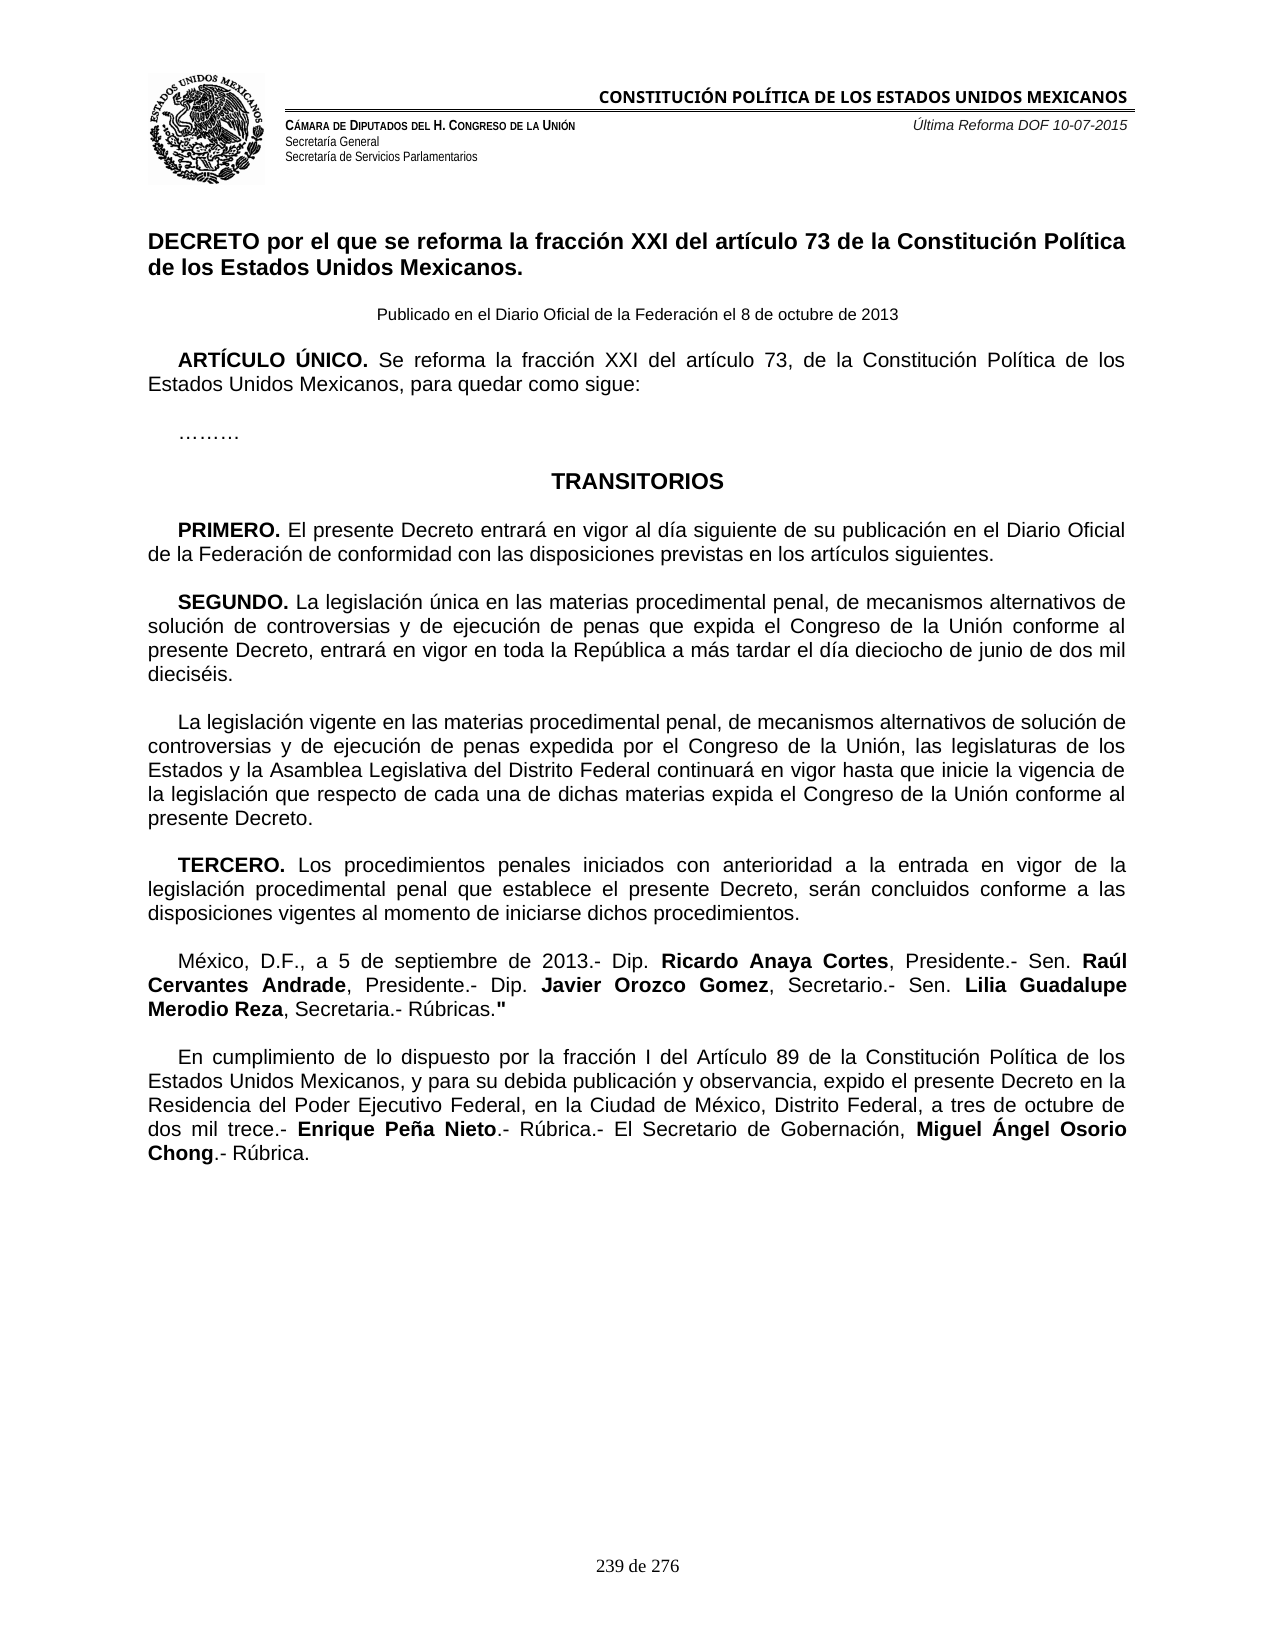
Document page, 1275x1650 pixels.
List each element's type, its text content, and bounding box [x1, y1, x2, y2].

text TERCERO. Los procedimientos penales iniciados con anterioridad a la entrada en vigor de la legislación procedimental penal que establece el presente Decreto, serán concluidos conforme a las disposiciones vigentes al momento de iniciarse dichos procedimientos. [148, 853, 1127, 925]
text SEGUNDO. La legislación única en las materias procedimental penal, de mecanismos alternativos de solución de controversias y de ejecución de penas que expida el Congreso de la Unión conforme al presente Decreto, entrará en vigor en toda la República a más tardar el día dieciocho de junio de dos mil dieciséis. [148, 590, 1127, 686]
text PRIMERO. El presente Decreto entrará en vigor al día siguiente de su publicación en el Diario Oficial de la Federación de conformidad con las disposiciones previstas en los artículos siguientes. [148, 518, 1127, 566]
text ……… [148, 420, 1127, 444]
text México, D.F., a 5 de septiembre de 2013.- Dip. Ricardo Anaya Cortes, Presidente.- Sen. Raúl Cervantes Andrade, Presidente.- Dip. Javier Orozco Gomez, Secretario.- Sen. Lilia Guadalupe Merodio Reza, Secretaria.- Rúbricas." [148, 949, 1127, 1021]
text ARTÍCULO ÚNICO. Se reforma la fracción XXI del artículo 73, de la Constitución Política de los Estados Unidos Mexicanos, para quedar como sigue: [148, 348, 1127, 396]
text La legislación vigente en las materias procedimental penal, de mecanismos alternativos de solución de controversias y de ejecución de penas expedida por el Congreso de la Unión, las legislaturas de los Estados y la Asamblea Legislativa del Distrito Federal continuará en vigor hasta que inicie la vigencia de la legislación que respecto de cada una de dichas materias expida el Congreso de la Unión conforme al presente Decreto. [148, 709, 1127, 829]
text En cumplimiento de lo dispuesto por la fracción I del Artículo 89 de la Constitución Política de los Estados Unidos Mexicanos, y para su debida publicación y observancia, expido el presente Decreto en la Residencia del Poder Ejecutivo Federal, en la Ciudad de México, Distrito Federal, a tres de octubre de dos mil trece.- Enrique Peña Nieto.- Rúbrica.- El Secretario de Gobernación, Miguel Ángel Osorio Chong.- Rúbrica. [148, 1045, 1127, 1165]
text DECRETO por el que se reforma la fracción XXI del artículo 73 de la Constitución Política de los Estados Unidos Mexicanos. [148, 228, 1127, 281]
text TRANSITORIOS [148, 468, 1127, 494]
text Publicado en el Diario Oficial de la Federación el 8 de octubre de 2013 [148, 305, 1127, 324]
